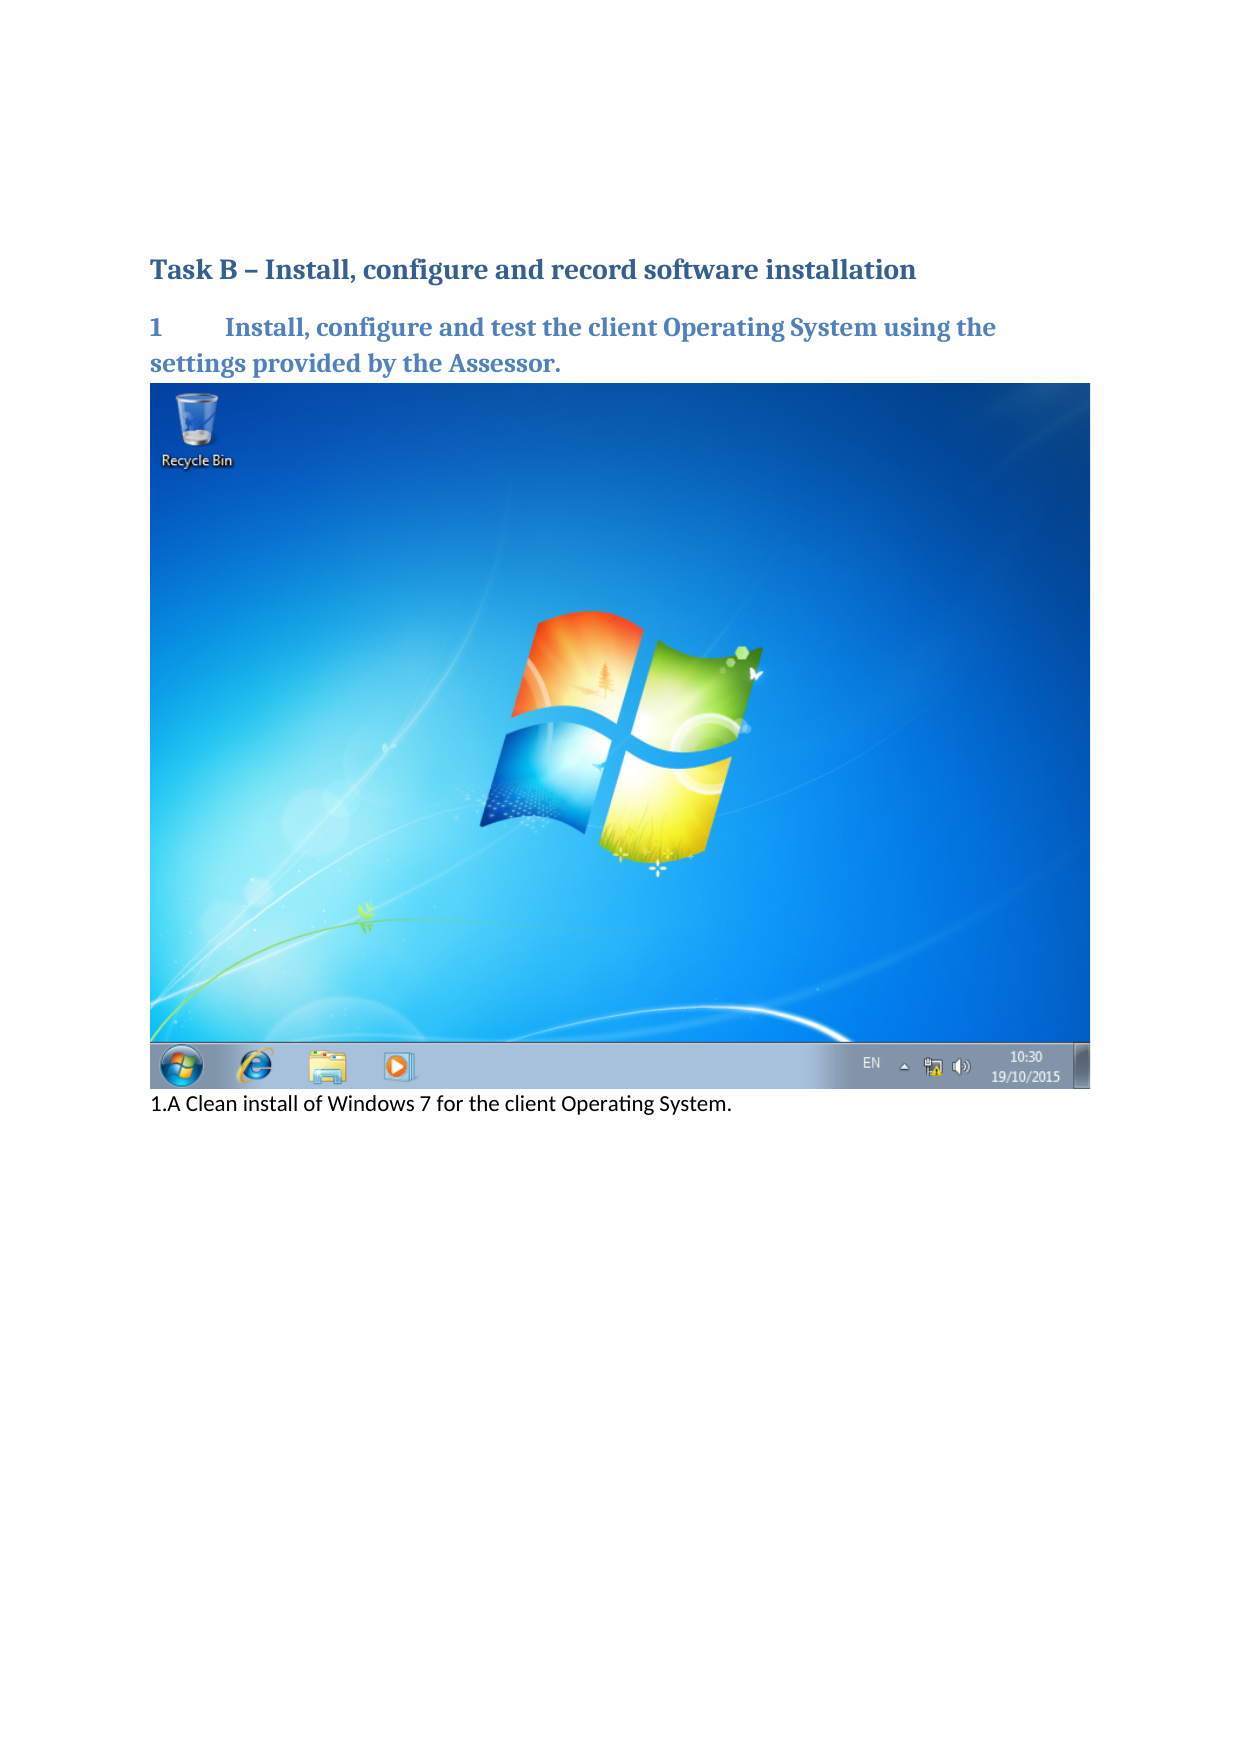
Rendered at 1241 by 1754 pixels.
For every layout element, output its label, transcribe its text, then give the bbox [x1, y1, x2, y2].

subtitle 1 Install, configure and test the client Operating System using the settings provided by the Assessor. [150, 312, 1090, 379]
subtitle Task B – Install, configure and record software installation [150, 253, 1090, 287]
text 1.A Clean install of Windows 7 for the client Operating System. [150, 1089, 1090, 1117]
